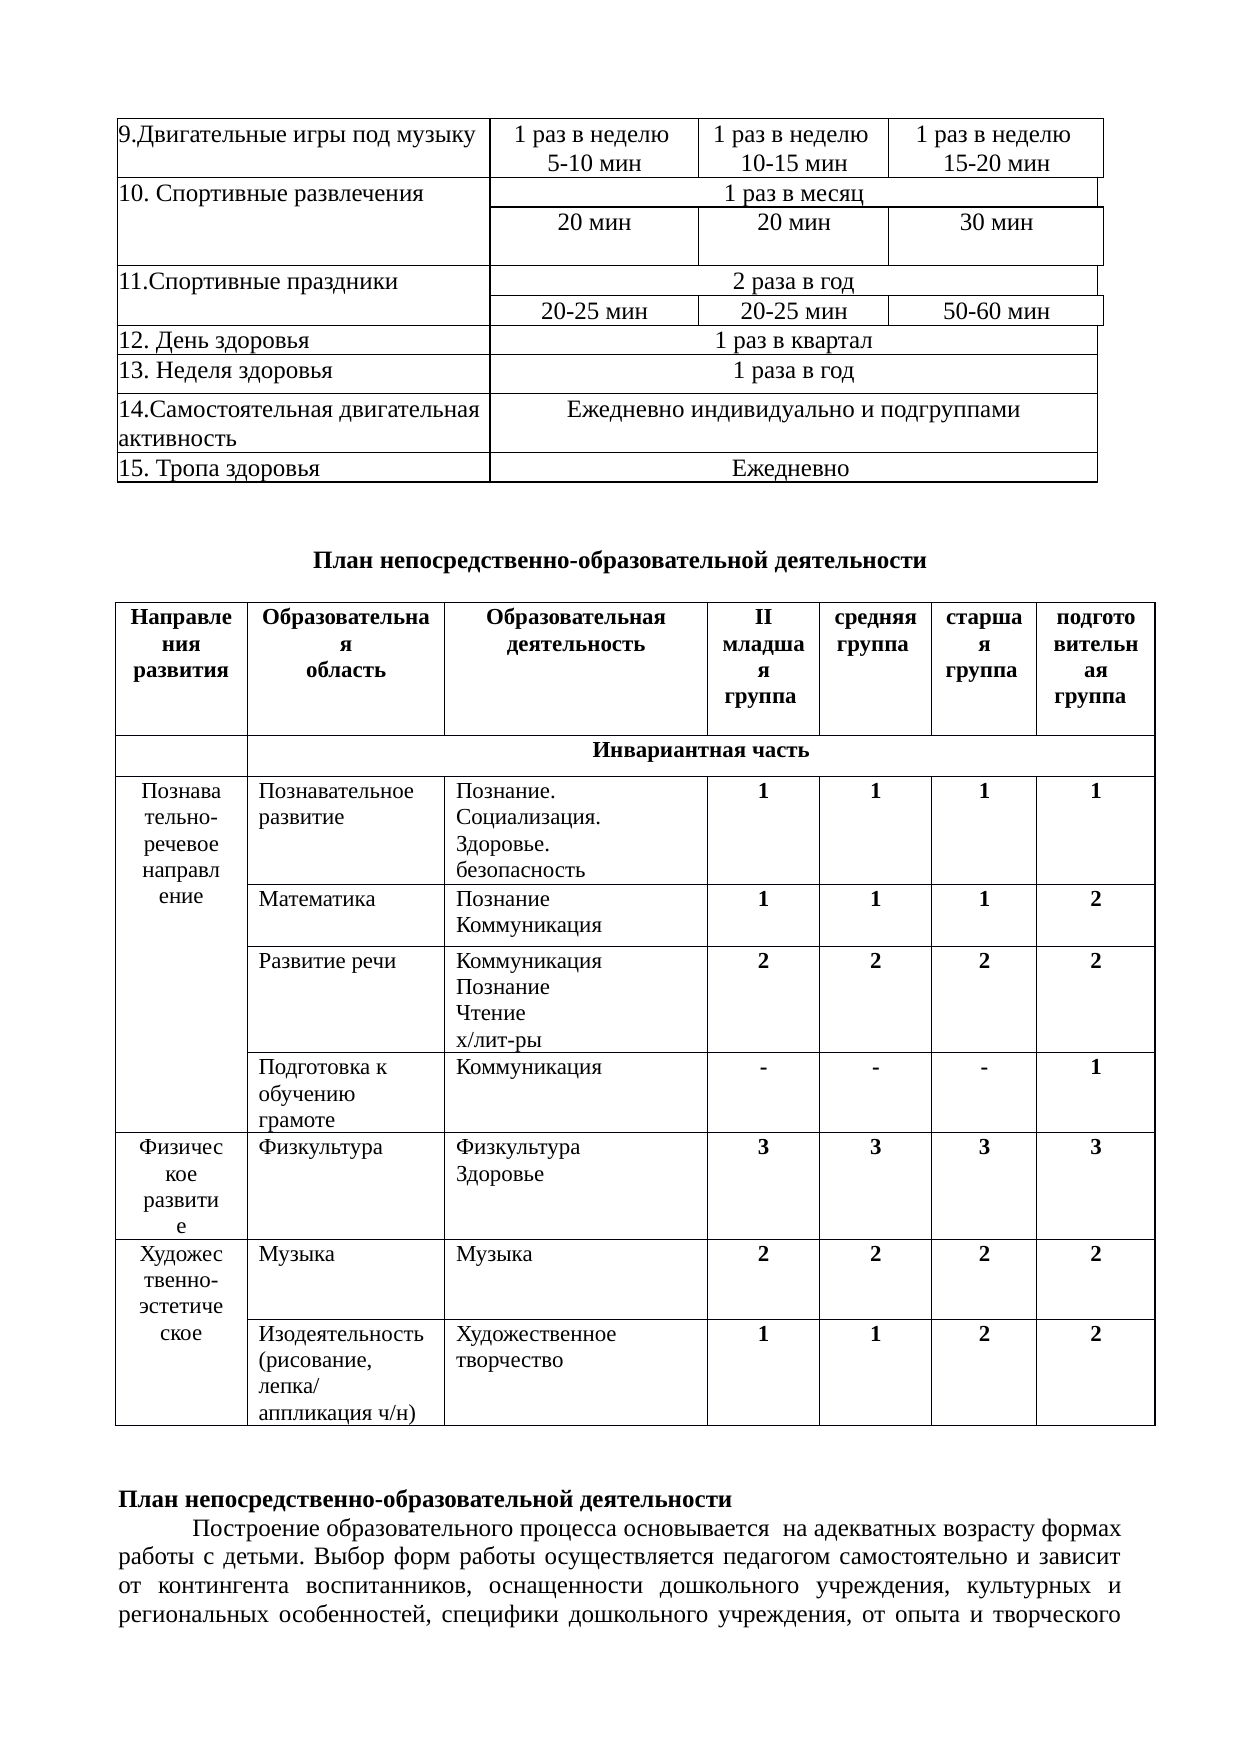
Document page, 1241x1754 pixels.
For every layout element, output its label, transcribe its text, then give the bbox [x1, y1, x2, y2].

table_header старшая группа [932, 603, 1036, 735]
table_cell 20 мин [491, 208, 698, 265]
table_cell Познавательное развитие [248, 777, 444, 884]
table_cell [1098, 452, 1104, 481]
text План непосредственно-образовательной деятельности [118, 545, 1122, 573]
table_cell 1 [1037, 1053, 1154, 1132]
table_header Образовательная деятельность [445, 603, 707, 735]
table_cell Развитие речи [248, 947, 444, 1052]
table_cell 20-25 мин [491, 296, 698, 324]
table_cell 1 раз в месяц [491, 178, 1097, 206]
table_cell 2 [932, 1320, 1036, 1425]
table_cell 3 [708, 1133, 819, 1239]
table_header Образовательная область [248, 603, 444, 735]
table_cell Художественно-эстетическое [116, 1240, 247, 1425]
table_cell Физическое развитие [116, 1133, 247, 1239]
table_cell Музыка [248, 1240, 444, 1319]
table_cell 2 [932, 947, 1036, 1052]
table_cell Изодеятельность (рисование, лепка/ аппликация ч/н) [248, 1320, 444, 1425]
table_cell 1 [820, 885, 931, 946]
table_cell 1 [820, 1320, 931, 1425]
table_cell [1098, 326, 1104, 354]
table_cell 1 раз в неделю 5-10 мин [491, 119, 698, 177]
text План непосредственно-образовательной деятельности [118, 1484, 1122, 1513]
table_cell 9.Двигательные игры под музыку [118, 119, 489, 177]
table_cell 2 [1037, 885, 1154, 946]
table_cell [116, 736, 247, 776]
table_cell Познание. Социализация. Здоровье. безопасность [445, 777, 707, 884]
table_cell - [708, 1053, 819, 1132]
table_cell 13. Неделя здоровья [118, 355, 489, 393]
table_cell 15. Тропа здоровья [118, 453, 489, 481]
table_cell 2 [820, 1240, 931, 1319]
table_cell 2 раза в год [491, 266, 1097, 295]
table_cell 3 [820, 1133, 931, 1239]
table_cell 1 раз в неделю 15-20 мин [889, 119, 1103, 177]
table_cell [1098, 354, 1104, 393]
table_cell [1098, 393, 1104, 452]
table_cell 1 [708, 777, 819, 884]
table_cell 2 [1037, 1320, 1154, 1425]
table_cell Коммуникация Познание Чтение х/лит-ры [445, 947, 707, 1052]
table_cell - [820, 1053, 931, 1132]
table_cell 1 [708, 1320, 819, 1425]
text Построение образовательного процесса основывается на адекватных возрасту формах работы с детьми. Выбор форм работы осуществляется педагогом самостоятельно и зависит от контингента воспитанников, оснащенности дошкольного учреждения, культурных и региональных особенностей, специфики дошкольного учреждения, от опыта и творческого [118, 1513, 1122, 1628]
table_cell 2 [1037, 1240, 1154, 1319]
table_cell 1 раз в неделю 10-15 мин [699, 119, 888, 177]
table_cell 3 [1037, 1133, 1154, 1239]
table_cell 30 мин [889, 208, 1103, 265]
table_cell 12. День здоровья [118, 326, 489, 354]
table_cell - [932, 1053, 1036, 1132]
table_cell Художественное творчество [445, 1320, 707, 1425]
table_cell Познание Коммуникация [445, 885, 707, 946]
table_cell 1 [932, 777, 1036, 884]
table_cell 2 [1037, 947, 1154, 1052]
table_cell 50-60 мин [889, 296, 1103, 324]
table_cell 11.Спортивные праздники [118, 266, 489, 324]
table_cell Подготовка к обучению грамоте [248, 1053, 444, 1132]
table_cell 10. Спортивные развлечения [118, 178, 489, 265]
table_cell 2 [820, 947, 931, 1052]
table_cell Музыка [445, 1240, 707, 1319]
table_cell 1 [708, 885, 819, 946]
table_cell Ежедневно [491, 453, 1097, 481]
table_cell 1 раза в год [491, 355, 1097, 393]
table_cell Ежедневно индивидуально и подгруппами [491, 394, 1097, 452]
table_cell Коммуникация [445, 1053, 707, 1132]
table_cell Физкультура [248, 1133, 444, 1239]
table_cell 1 [820, 777, 931, 884]
table_cell 2 [932, 1240, 1036, 1319]
table_cell 20-25 мин [699, 296, 888, 324]
table_cell 20 мин [699, 208, 888, 265]
table_cell Инвариантная часть [248, 736, 1154, 776]
table_cell 14.Самостоятельная двигательная активность [118, 394, 489, 452]
table_header средняя группа [820, 603, 931, 735]
table_cell 2 [708, 947, 819, 1052]
table_header ІІ младшая группа [708, 603, 819, 735]
table_cell Познавательно-речевое направление [116, 777, 247, 1132]
table_cell 2 [708, 1240, 819, 1319]
table_cell [1098, 266, 1104, 295]
table_cell 3 [932, 1133, 1036, 1239]
table_cell 1 [932, 885, 1036, 946]
table_cell 1 [1037, 777, 1154, 884]
table_cell [1098, 178, 1104, 206]
table_header подгото вительная группа [1037, 603, 1154, 735]
table_cell Физкультура Здоровье [445, 1133, 707, 1239]
table_cell Математика [248, 885, 444, 946]
table_header Направления развития [116, 603, 247, 735]
table_cell 1 раз в квартал [491, 326, 1097, 354]
